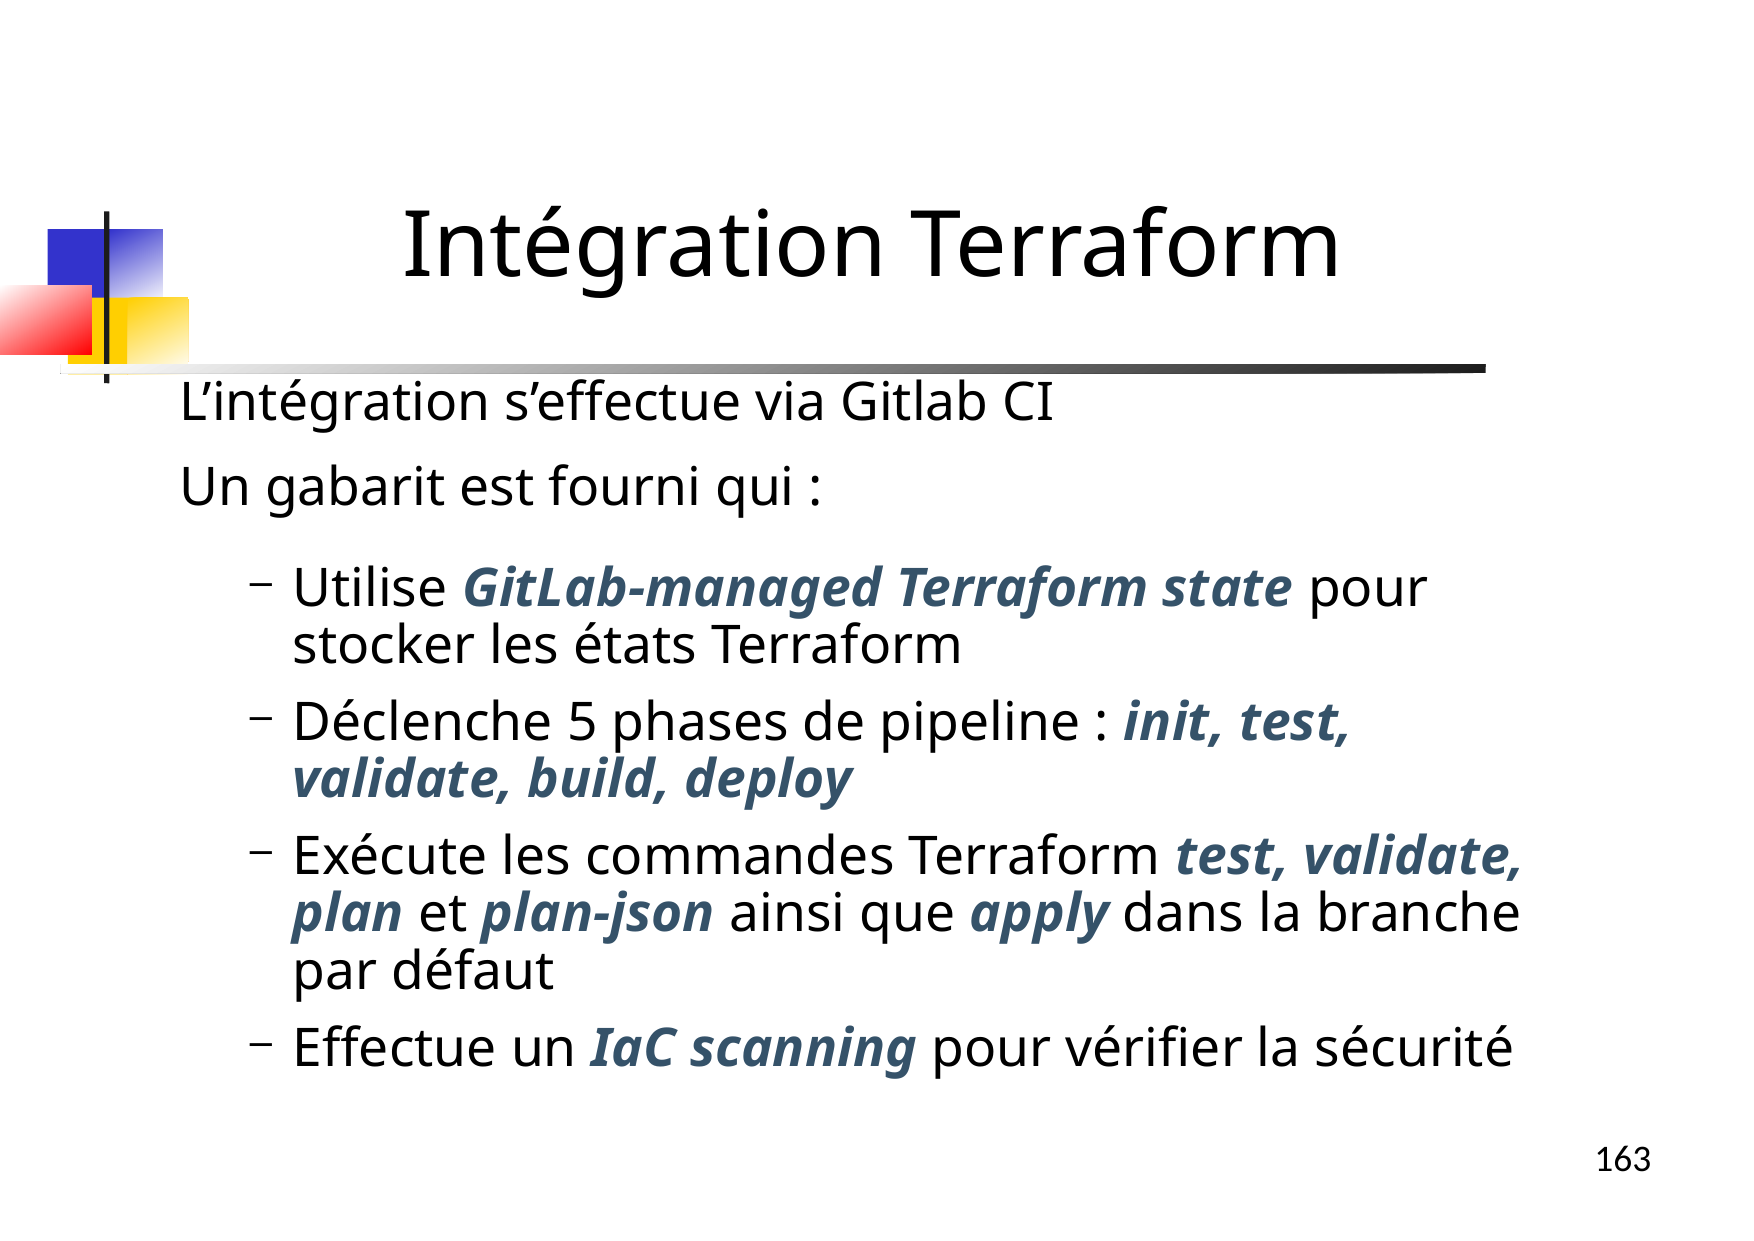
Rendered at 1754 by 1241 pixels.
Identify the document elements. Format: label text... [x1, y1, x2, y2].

title Intégration Terraform [179, 139, 1567, 351]
list L’intégration s’effectue via Gitlab CI Un gabarit est fourni qui : Utilise GitLab-managed Terraform state pour stocker les états Terraform Déclenche 5 phases de pipeline : init, test, validate, build, deploy Exécute les commandes Terraform test, validate, plan et plan-json ainsi que apply dans la branche par défaut Effectue un IaC scanning pour vérifier la sécurité [179, 371, 1567, 1091]
